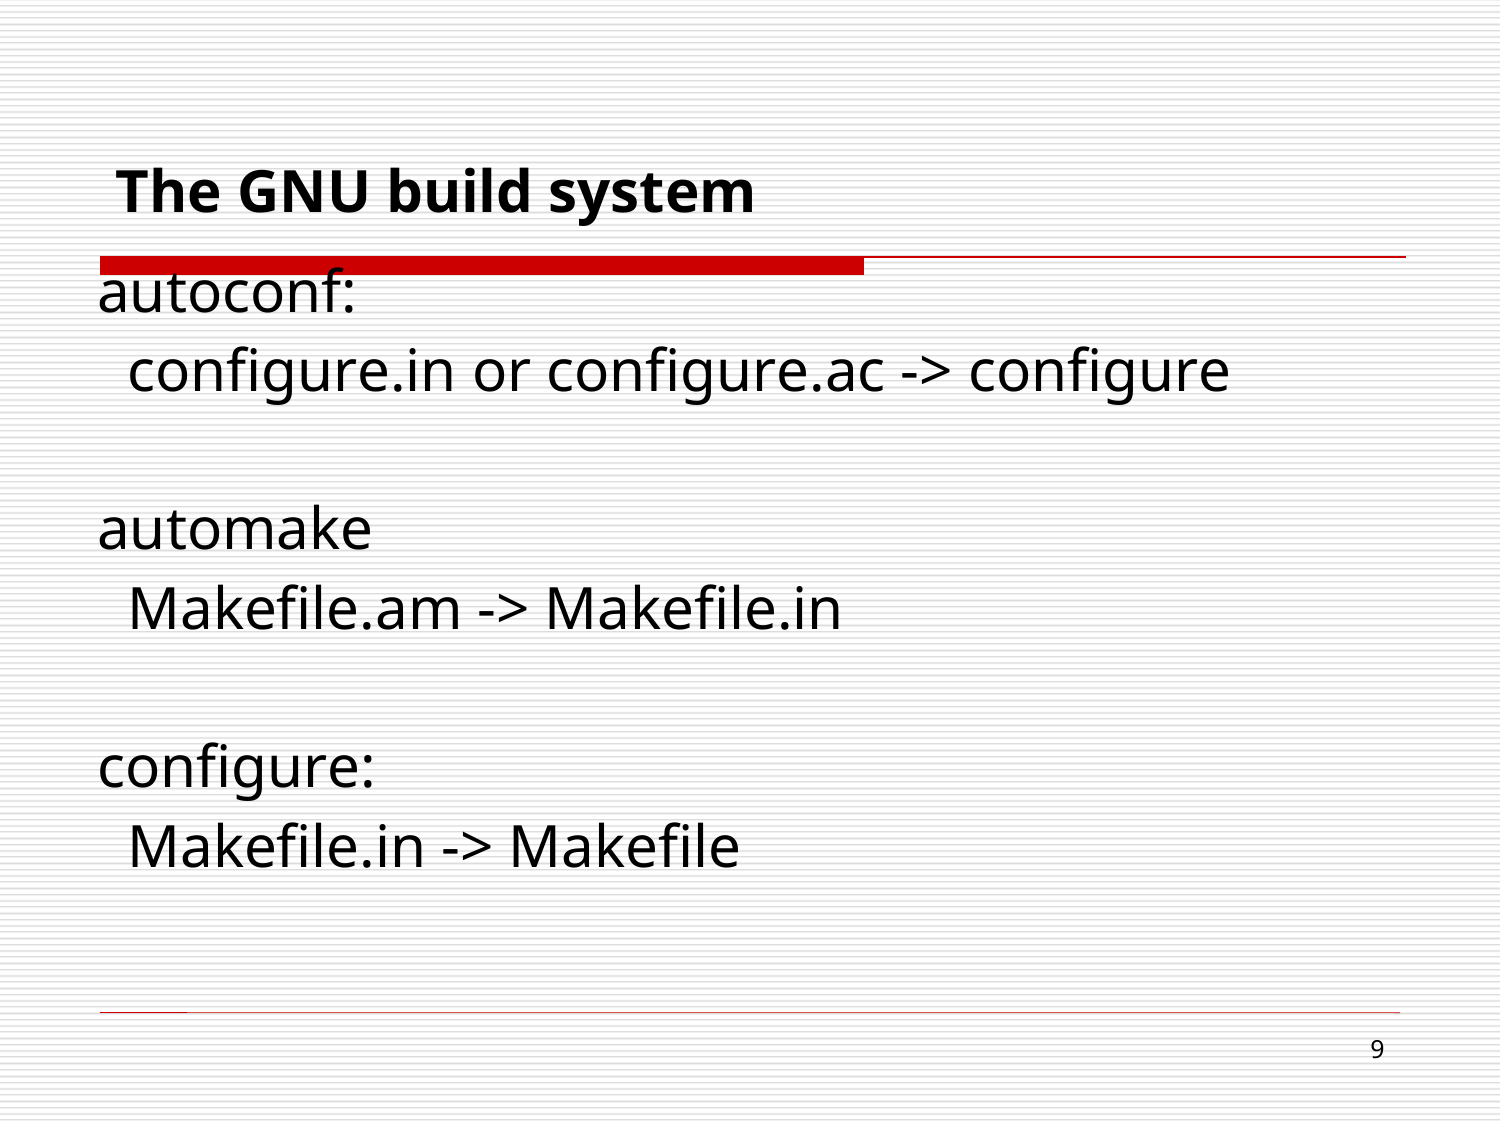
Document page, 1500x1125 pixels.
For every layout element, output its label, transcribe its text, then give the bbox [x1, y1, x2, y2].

title The GNU build system [100, 94, 1376, 238]
picture [0, 0, 1500, 1125]
text_box autoconf: configure.in or configure.ac -> configure automake Makefile.am -> Makefile.in configure: Makefile.in -> Makefile [82, 379, 1495, 892]
